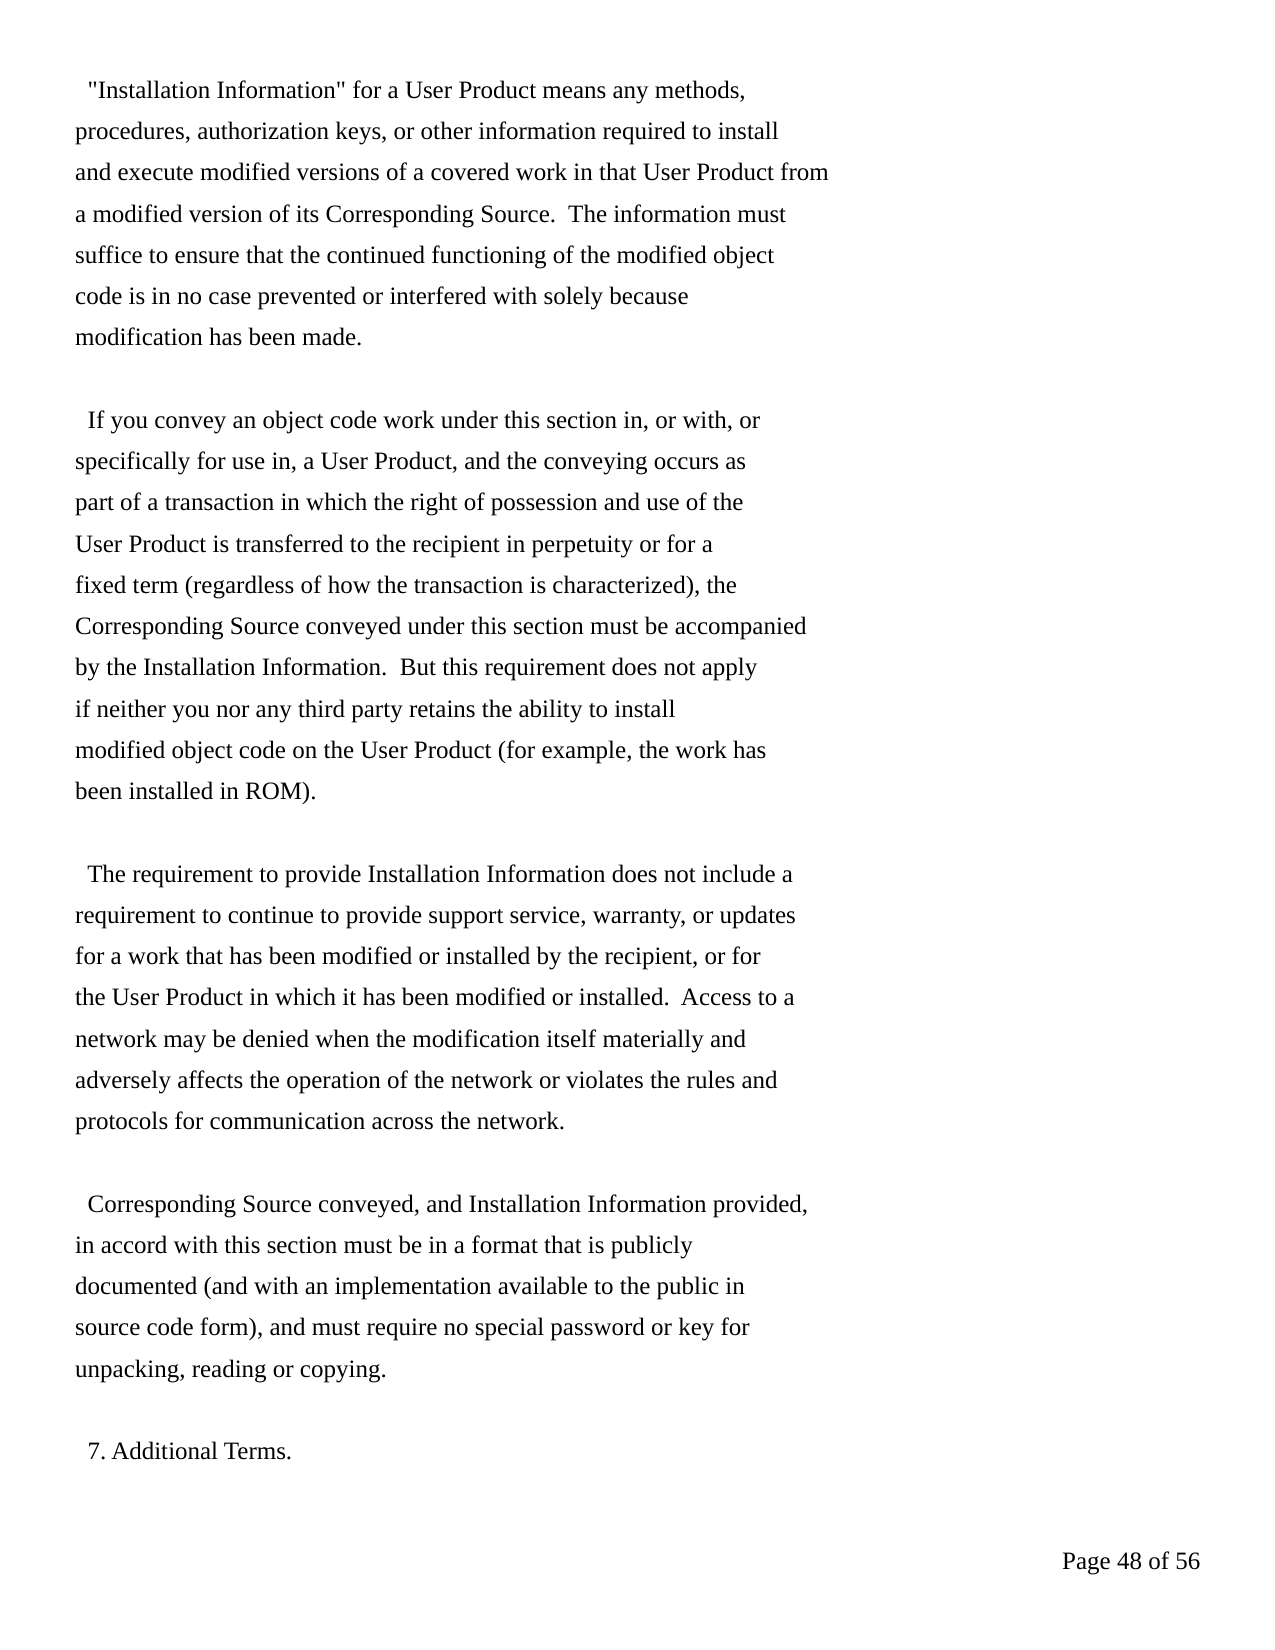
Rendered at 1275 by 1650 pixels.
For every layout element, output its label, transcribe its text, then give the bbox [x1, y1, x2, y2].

text procedures, authorization keys, or other information required to install [75, 116, 1200, 145]
text specifically for use in, a User Product, and the conveying occurs as [75, 446, 1200, 475]
text "Installation Information" for a User Product means any methods, [75, 75, 1200, 104]
text Corresponding Source conveyed, and Installation Information provided, [75, 1189, 1200, 1217]
text if neither you nor any third party retains the ability to install [75, 694, 1200, 722]
text and execute modified versions of a covered work in that User Product from [75, 157, 1200, 186]
text protocols for communication across the network. [75, 1106, 1200, 1135]
text If you convey an object code work under this section in, or with, or [75, 405, 1200, 434]
text a modified version of its Corresponding Source. The information must [75, 199, 1200, 227]
text User Product is transferred to the recipient in perpetuity or for a [75, 529, 1200, 557]
text suffice to ensure that the continued functioning of the modified object [75, 240, 1200, 269]
text code is in no case prevented or interfered with solely because [75, 281, 1200, 310]
text unpacking, reading or copying. [75, 1354, 1200, 1382]
text in accord with this section must be in a format that is publicly [75, 1230, 1200, 1259]
text source code form), and must require no special password or key for [75, 1312, 1200, 1341]
text by the Installation Information. But this requirement does not apply [75, 652, 1200, 681]
text 7. Additional Terms. [75, 1436, 1200, 1465]
text for a work that has been modified or installed by the recipient, or for [75, 941, 1200, 970]
text been installed in ROM). [75, 776, 1200, 805]
text network may be denied when the modification itself materially and [75, 1024, 1200, 1052]
text Corresponding Source conveyed under this section must be accompanied [75, 611, 1200, 640]
text part of a transaction in which the right of possession and use of the [75, 487, 1200, 516]
text The requirement to provide Installation Information does not include a [75, 859, 1200, 887]
text modified object code on the User Product (for example, the work has [75, 735, 1200, 764]
text requirement to continue to provide support service, warranty, or updates [75, 900, 1200, 929]
text fixed term (regardless of how the transaction is characterized), the [75, 570, 1200, 599]
text adversely affects the operation of the network or violates the rules and [75, 1065, 1200, 1094]
text documented (and with an implementation available to the public in [75, 1271, 1200, 1300]
text modification has been made. [75, 322, 1200, 351]
text the User Product in which it has been modified or installed. Access to a [75, 982, 1200, 1011]
